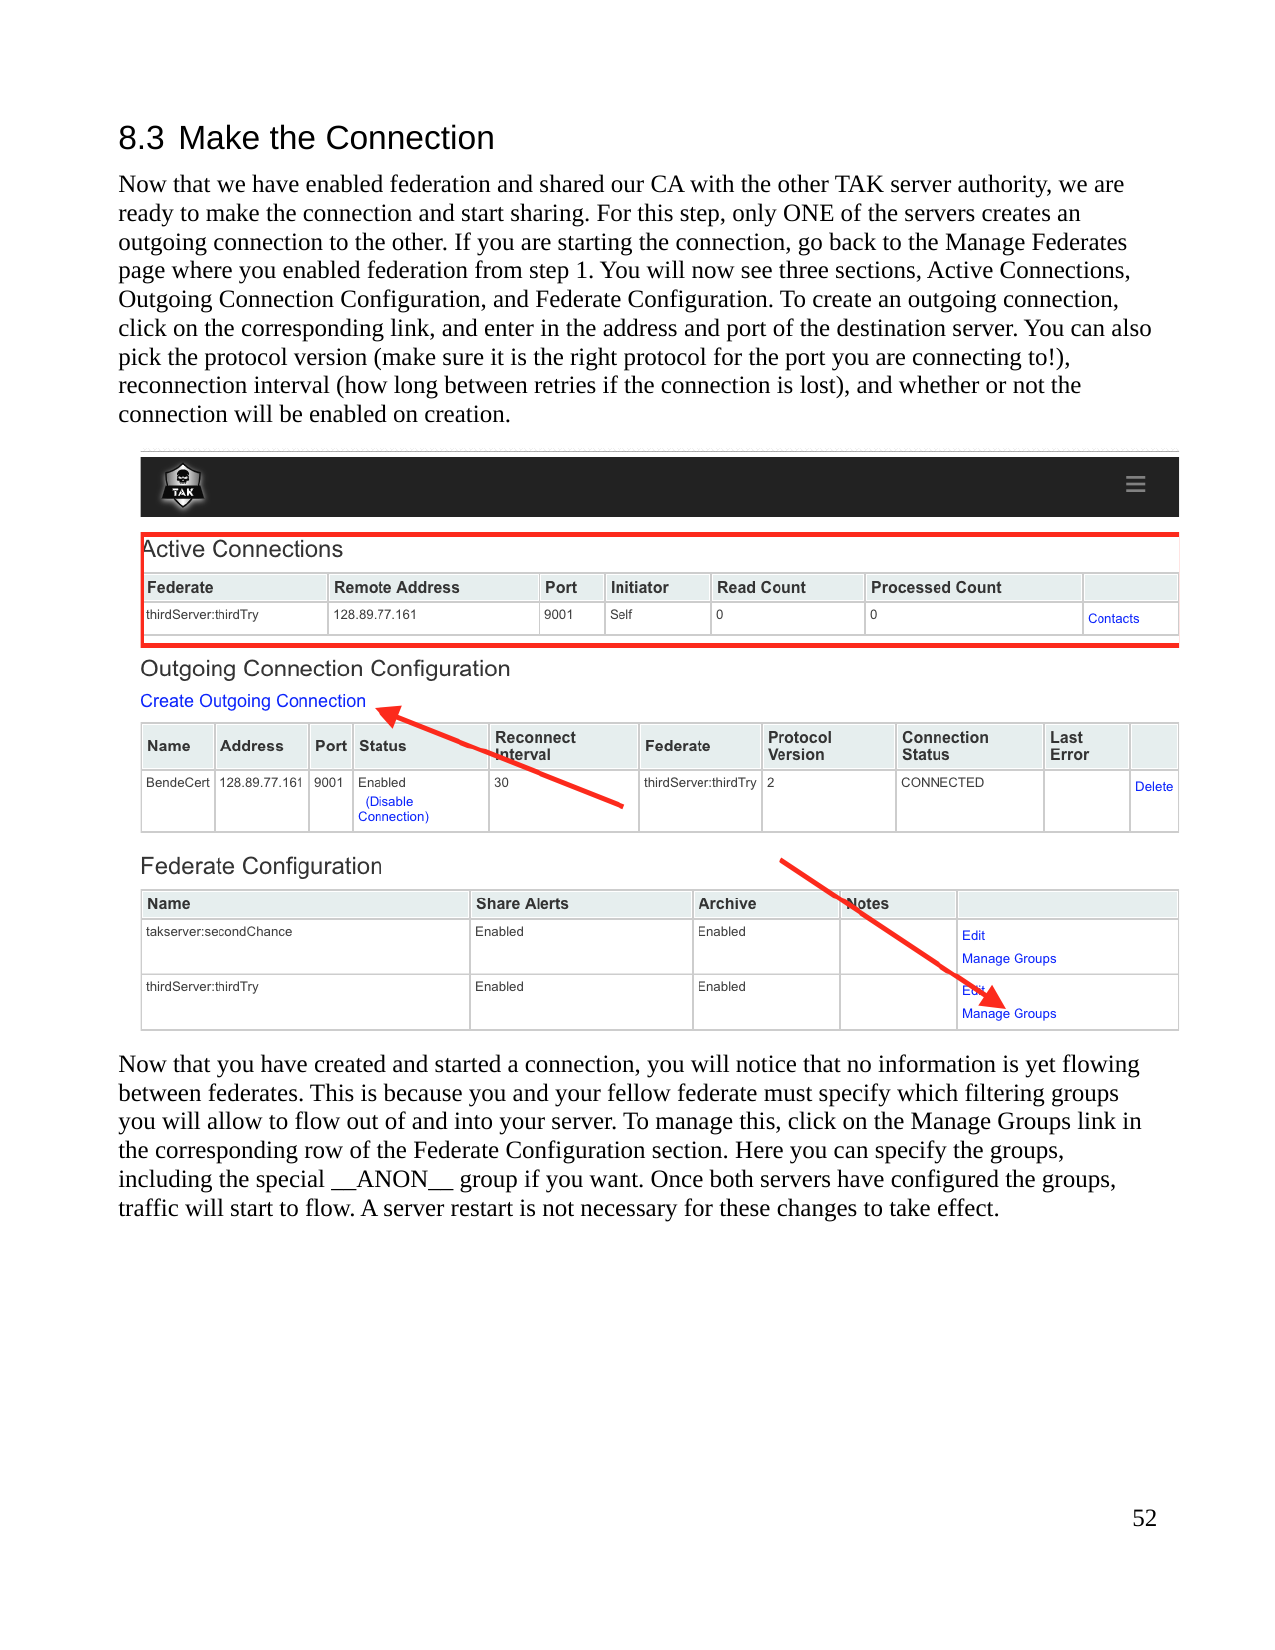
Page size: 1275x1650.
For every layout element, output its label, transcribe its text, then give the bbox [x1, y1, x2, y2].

text Now that we have enabled federation and shared our CA with the other TAK server authority, we are ready to make the connection and start sharing. For this step, only ONE of the servers creates an outgoing connection to the other. If you are starting the connection, go back to the Manage Federates page where you enabled federation from step 1. You will now see three sections, Active Connections, Outgoing Connection Configuration, and Federate Configuration. To create an outgoing connection, click on the corresponding link, and enter in the address and port of the destination server. You can also pick the protocol version (make sure it is the right protocol for the port you are connecting to!), reconnection interval (how long between retries if the connection is lost), and whether or not the connection will be enabled on creation. [118, 169, 1157, 428]
picture [140, 448, 1180, 1049]
text Now that you have created and started a connection, you will notice that no information is yet flowing between federates. This is because you and your fellow federate must specify which filtering groups you will allow to flow out of and into your server. To manage this, click on the Manage Groups link in the corresponding row of the Federate Configuration section. Here you can specify the groups, including the special __ANON__ group if you want. Once both servers have configured the groups, traffic will start to flow. A server restart is not necessary for these changes to take effect. [118, 931, 1157, 1221]
subtitle Make the Connection [118, 118, 1157, 157]
